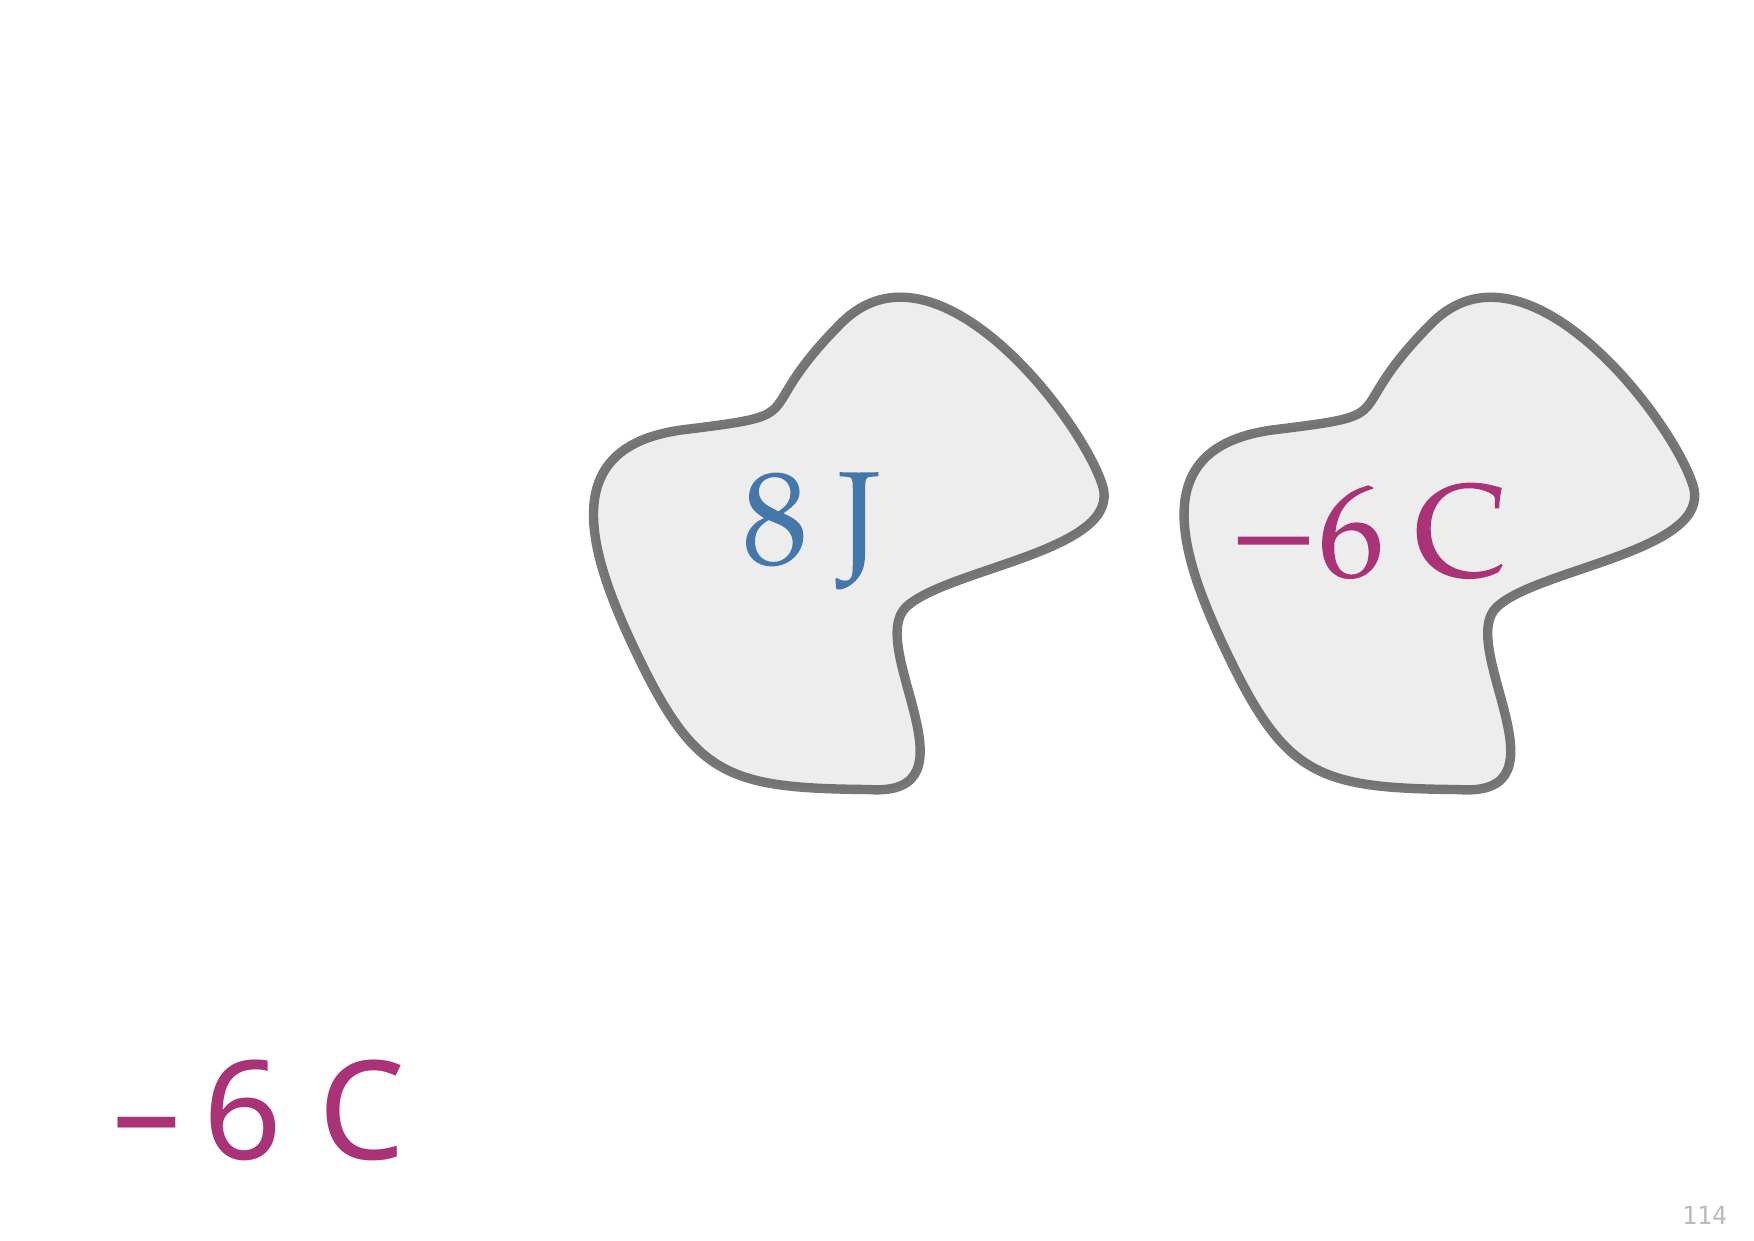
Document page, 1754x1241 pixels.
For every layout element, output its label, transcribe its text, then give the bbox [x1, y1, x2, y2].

text_box – 6 C [97, 986, 414, 1153]
text_box [1184, 297, 1695, 790]
text_box [593, 297, 1105, 790]
